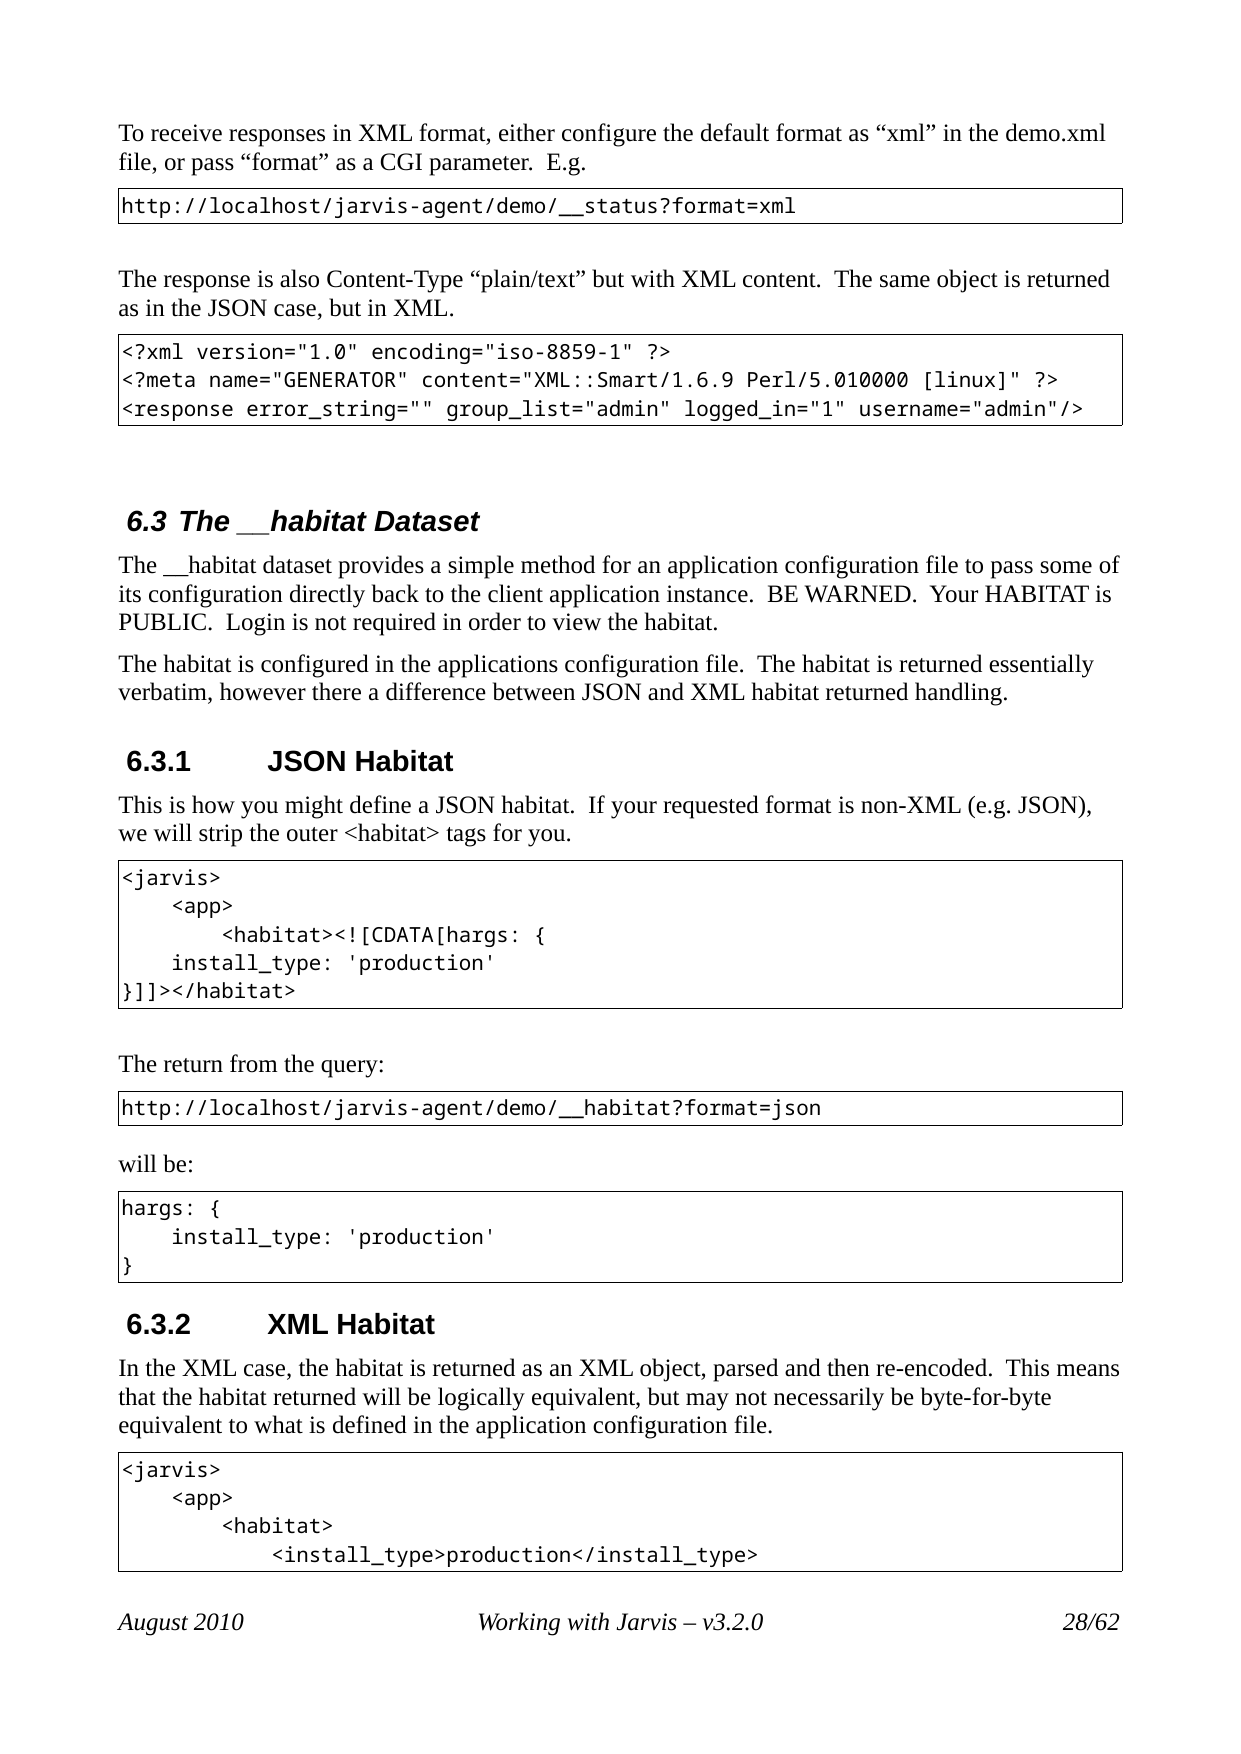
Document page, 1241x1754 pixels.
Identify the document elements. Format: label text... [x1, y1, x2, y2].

text http://localhost/jarvis-agent/demo/__habitat?format=json [119, 1092, 1122, 1125]
text <app> [119, 888, 1122, 917]
text will be: [118, 1149, 1122, 1178]
text The __habitat dataset provides a simple method for an application configuration file to pass some of its configuration directly back to the client application instance. BE WARNED. Your HABITAT is PUBLIC. Login is not required in order to view the habitat. [118, 550, 1122, 636]
text <jarvis> [119, 861, 1122, 888]
text } [119, 1247, 1122, 1282]
text The return from the query: [118, 1049, 1122, 1078]
text install_type: 'production' [119, 1219, 1122, 1247]
subtitle The __habitat Dataset [118, 504, 1122, 537]
text This is how you might define a JSON habitat. If your requested format is non-XML (e.g. JSON), we will strip the outer <habitat> tags for you. [118, 790, 1122, 847]
text The response is also Content-Type “plain/text” but with XML content. The same object is returned as in the JSON case, but in XML. [118, 264, 1122, 321]
subtitle JSON Habitat [118, 744, 1122, 777]
text The habitat is configured in the applications configuration file. The habitat is returned essentially verbatim, however there a difference between JSON and XML habitat returned handling. [118, 649, 1122, 706]
text <?xml version="1.0" encoding="iso-8859-1" ?> [119, 335, 1122, 362]
text }]]></habitat> [119, 973, 1122, 1008]
text <response error_string="" group_list="admin" logged_in="1" username="admin"/> [119, 391, 1122, 425]
text install_type: 'production' [119, 945, 1122, 973]
text http://localhost/jarvis-agent/demo/__status?format=xml [119, 189, 1122, 223]
text <habitat> [119, 1508, 1122, 1537]
text <?meta name="GENERATOR" content="XML::Smart/1.6.9 Perl/5.010000 [linux]" ?> [119, 362, 1122, 391]
subtitle XML Habitat [118, 1307, 1122, 1340]
text hargs: { [119, 1192, 1122, 1219]
text <app> [119, 1480, 1122, 1508]
text To receive responses in XML format, either configure the default format as “xml” in the demo.xml file, or pass “format” as a CGI parameter. E.g. [118, 118, 1122, 176]
text <install_type>production</install_type> [119, 1537, 1122, 1571]
text <jarvis> [119, 1453, 1122, 1480]
text <habitat><![CDATA[hargs: { [119, 917, 1122, 945]
text In the XML case, the habitat is returned as an XML object, parsed and then re-encoded. This means that the habitat returned will be logically equivalent, but may not necessarily be byte-for-byte equivalent to what is defined in the application configuration file. [118, 1353, 1122, 1439]
